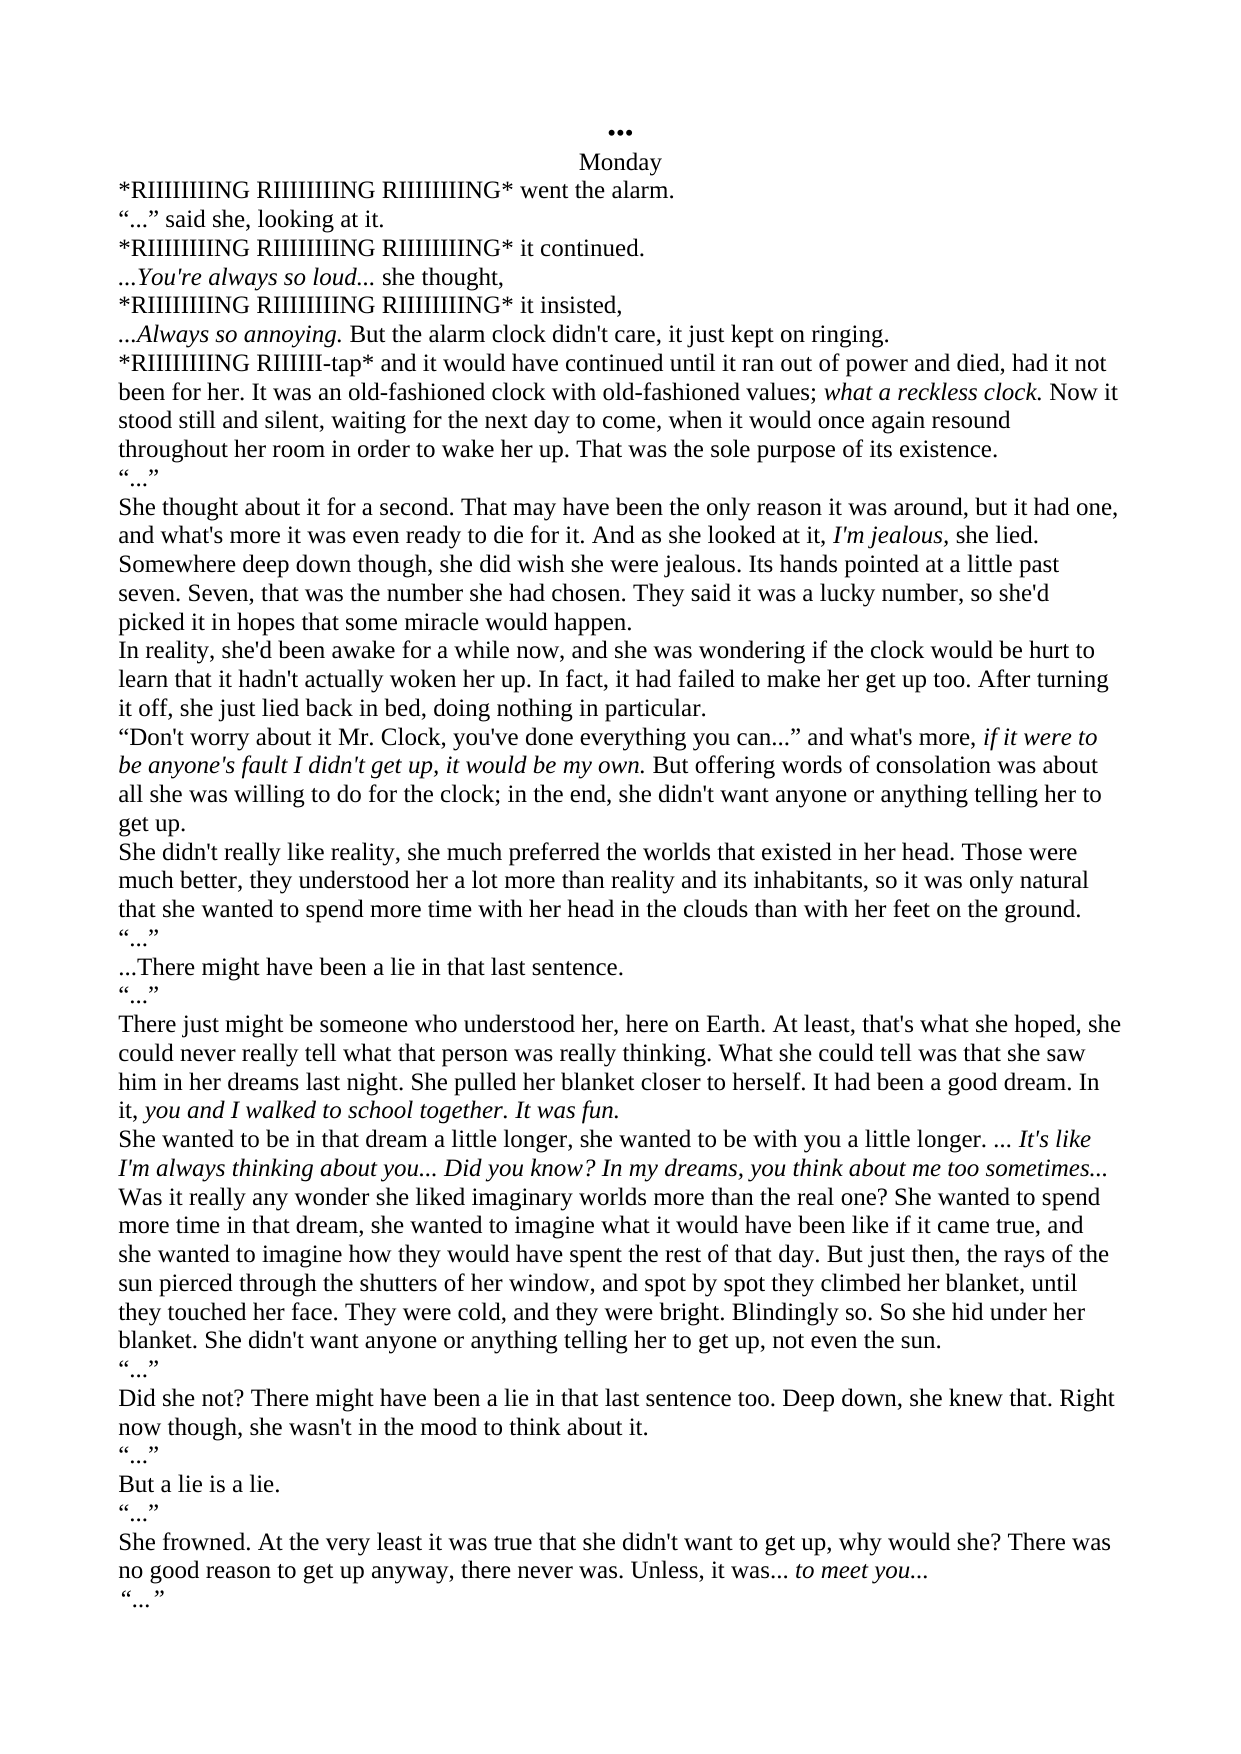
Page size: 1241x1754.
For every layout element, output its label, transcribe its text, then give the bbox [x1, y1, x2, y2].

text *RIIIIIIIING RIIIIIIIING RIIIIIIIING* it insisted, [118, 291, 1122, 319]
text *RIIIIIIIING RIIIIIIIING RIIIIIIIING* it continued. [118, 233, 1122, 262]
text *RIIIIIIIING RIIIIII-tap* and it would have continued until it ran out of power and died, had it not been for her. It was an old-fashioned clock with old-fashioned values; what a reckless clock. Now it stood still and silent, waiting for the next day to come, when it would once again resound throughout her room in order to wake her up. That was the sole purpose of its existence. [118, 348, 1122, 463]
text “...” [118, 1354, 1122, 1383]
text *RIIIIIIIING RIIIIIIIING RIIIIIIIING* went the alarm. [118, 176, 1122, 204]
text “...” said she, looking at it. [118, 204, 1122, 233]
text She frowned. At the very least it was true that she didn't want to get up, why would she? There was no good reason to get up anyway, there never was. Unless, it was... to meet you... [118, 1527, 1122, 1584]
text “...” [118, 981, 1122, 1009]
text ••• [118, 118, 1122, 147]
text ...Always so annoying. But the alarm clock didn't care, it just kept on ringing. [118, 319, 1122, 348]
text “...” [118, 1584, 1122, 1613]
text In reality, she'd been awake for a while now, and she was wondering if the clock would be hurt to learn that it hadn't actually woken her up. In fact, it had failed to make her get up too. After turning it off, she just lied back in bed, doing nothing in particular. [118, 636, 1122, 722]
text “...” [118, 463, 1122, 492]
text Did she not? There might have been a lie in that last sentence too. Deep down, she knew that. Right now though, she wasn't in the mood to think about it. [118, 1383, 1122, 1441]
text “...” [118, 1498, 1122, 1527]
text She wanted to be in that dream a little longer, she wanted to be with you a little longer. ... It's like I'm always thinking about you... Did you know? In my dreams, you think about me too sometimes... Was it really any wonder she liked imaginary worlds more than the real one? She wanted to spend more time in that dream, she wanted to imagine what it would have been like if it came true, and she wanted to imagine how they would have spent the rest of that day. But just then, the rays of the sun pierced through the shutters of her window, and spot by spot they climbed her blanket, until they touched her face. They were cold, and they were bright. Blindingly so. So she hid under her blanket. She didn't want anyone or anything telling her to get up, not even the sun. [118, 1124, 1122, 1354]
text “...” [118, 923, 1122, 952]
text “...” [118, 1441, 1122, 1469]
text There just might be someone who understood her, here on Earth. At least, that's what she hoped, she could never really tell what that person was really thinking. What she could tell was that she saw him in her dreams last night. She pulled her blanket closer to herself. It had been a good dream. In it, you and I walked to school together. It was fun. [118, 1009, 1122, 1124]
text She thought about it for a second. That may have been the only reason it was around, but it had one, and what's more it was even ready to die for it. And as she looked at it, I'm jealous, she lied. Somewhere deep down though, she did wish she were jealous. Its hands pointed at a little past seven. Seven, that was the number she had chosen. They said it was a lucky number, so she'd picked it in hopes that some miracle would happen. [118, 492, 1122, 636]
text But a lie is a lie. [118, 1469, 1122, 1498]
text ...There might have been a lie in that last sentence. [118, 952, 1122, 981]
text She didn't really like reality, she much preferred the worlds that existed in her head. Those were much better, they understood her a lot more than reality and its inhabitants, so it was only natural that she wanted to spend more time with her head in the clouds than with her feet on the ground. [118, 837, 1122, 923]
text “Don't worry about it Mr. Clock, you've done everything you can...” and what's more, if it were to be anyone's fault I didn't get up, it would be my own. But offering words of consolation was about all she was willing to do for the clock; in the end, she didn't want anyone or anything telling her to get up. [118, 722, 1122, 837]
text ...You're always so loud... she thought, [118, 262, 1122, 291]
text Monday [118, 147, 1122, 176]
